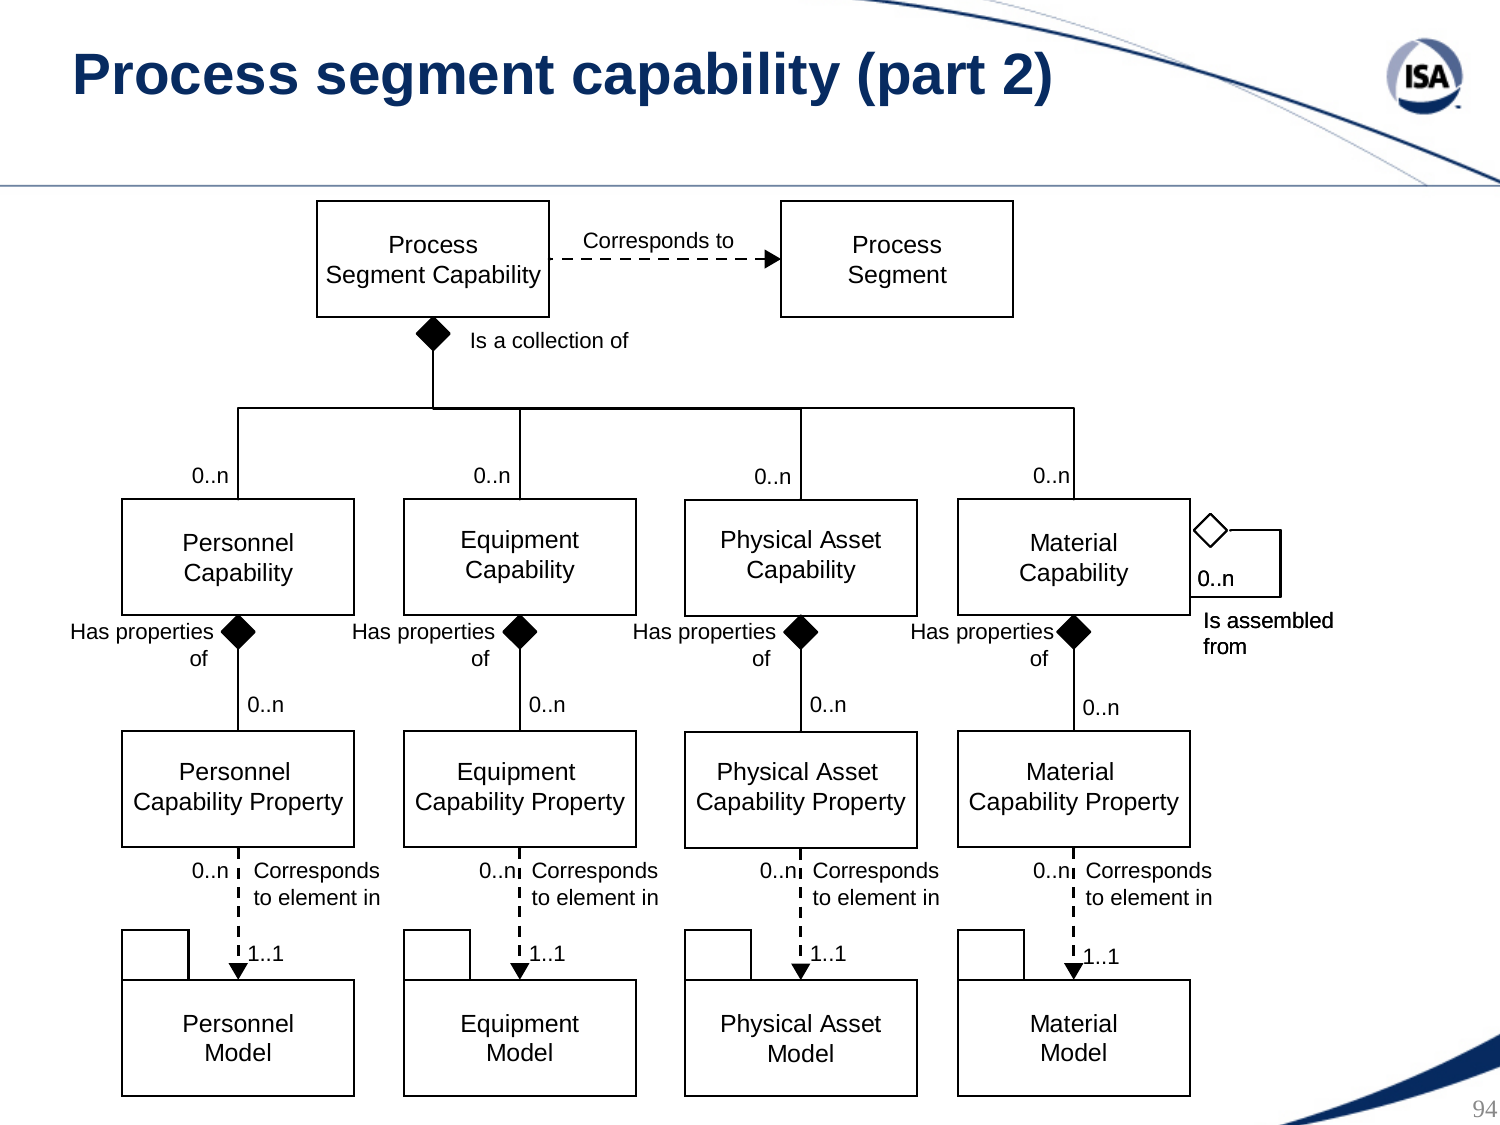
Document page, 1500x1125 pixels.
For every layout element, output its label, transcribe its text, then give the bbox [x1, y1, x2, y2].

picture [0, 0, 1500, 1125]
title Process segment capability (part 2) [57, 28, 1333, 200]
